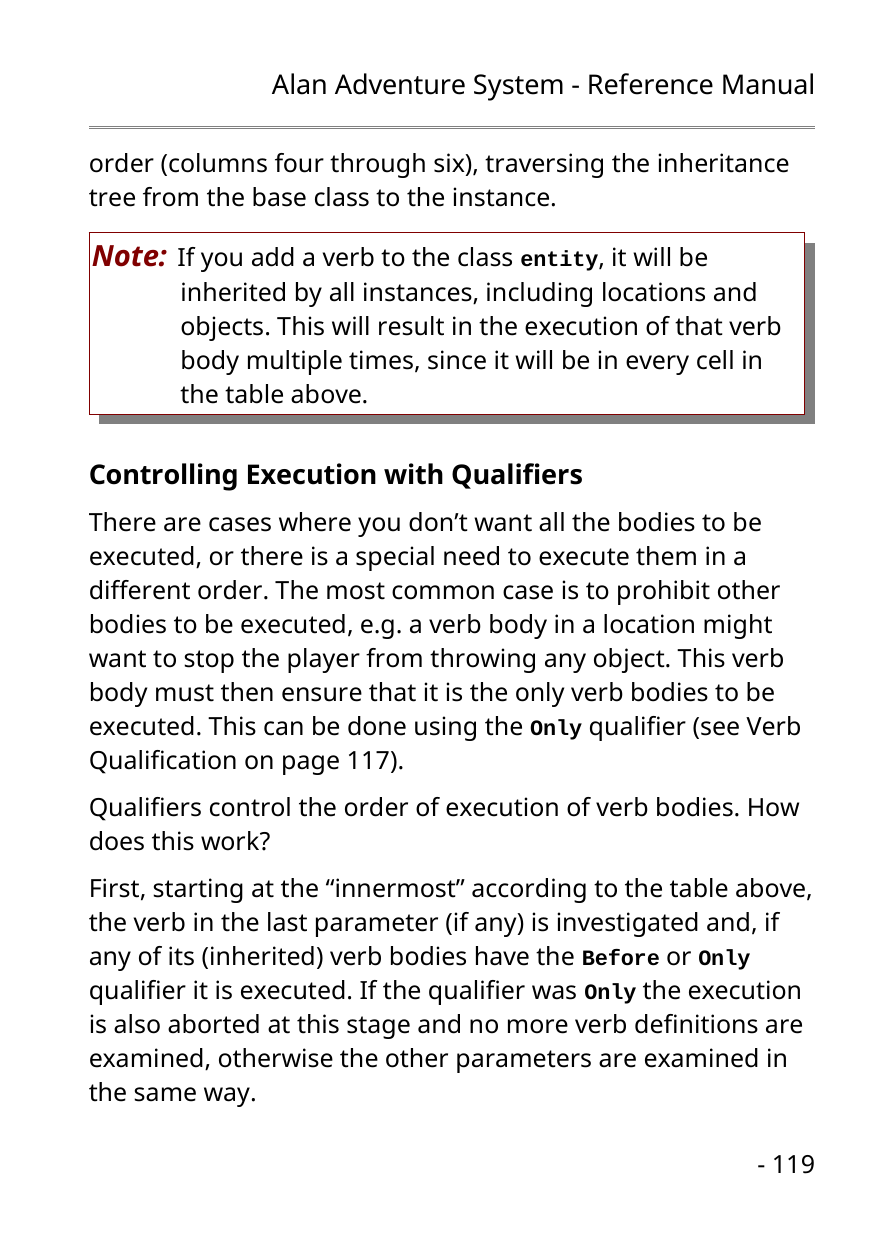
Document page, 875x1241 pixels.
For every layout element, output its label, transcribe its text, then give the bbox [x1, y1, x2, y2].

text There are cases where you don’t want all the bodies to be executed, or there is a special need to execute them in a different order. The most common case is to prohibit other bodies to be executed, e.g. a verb body in a location might want to stop the player from throwing any object. This verb body must then ensure that it is the only verb bodies to be executed. This can be done using the Only qualifier (see Verb Qualification on page 92). [88, 505, 815, 777]
text Qualifiers control the order of execution of verb bodies. How does this work? [88, 790, 815, 858]
text First, starting at the “innermost” according to the table above, the verb in the last parameter (if any) is investigated and, if any of its (inherited) verb bodies have the Before or Only qualifier it is executed. If the qualifier was Only the execution is also aborted at this stage and no more verb definitions are examined, otherwise the other parameters are examined in the same way. [88, 871, 815, 1108]
subtitle Controlling Execution with Qualifiers [88, 456, 815, 492]
list If you add a verb to the class entity, it will be inherited by all instances, including locations and objects. This will result in the execution of that verb body multiple times, since it will be in every cell in the table above. [90, 233, 804, 414]
text order (columns four through six), traversing the inheritance tree from the base class to the instance. [88, 146, 815, 213]
